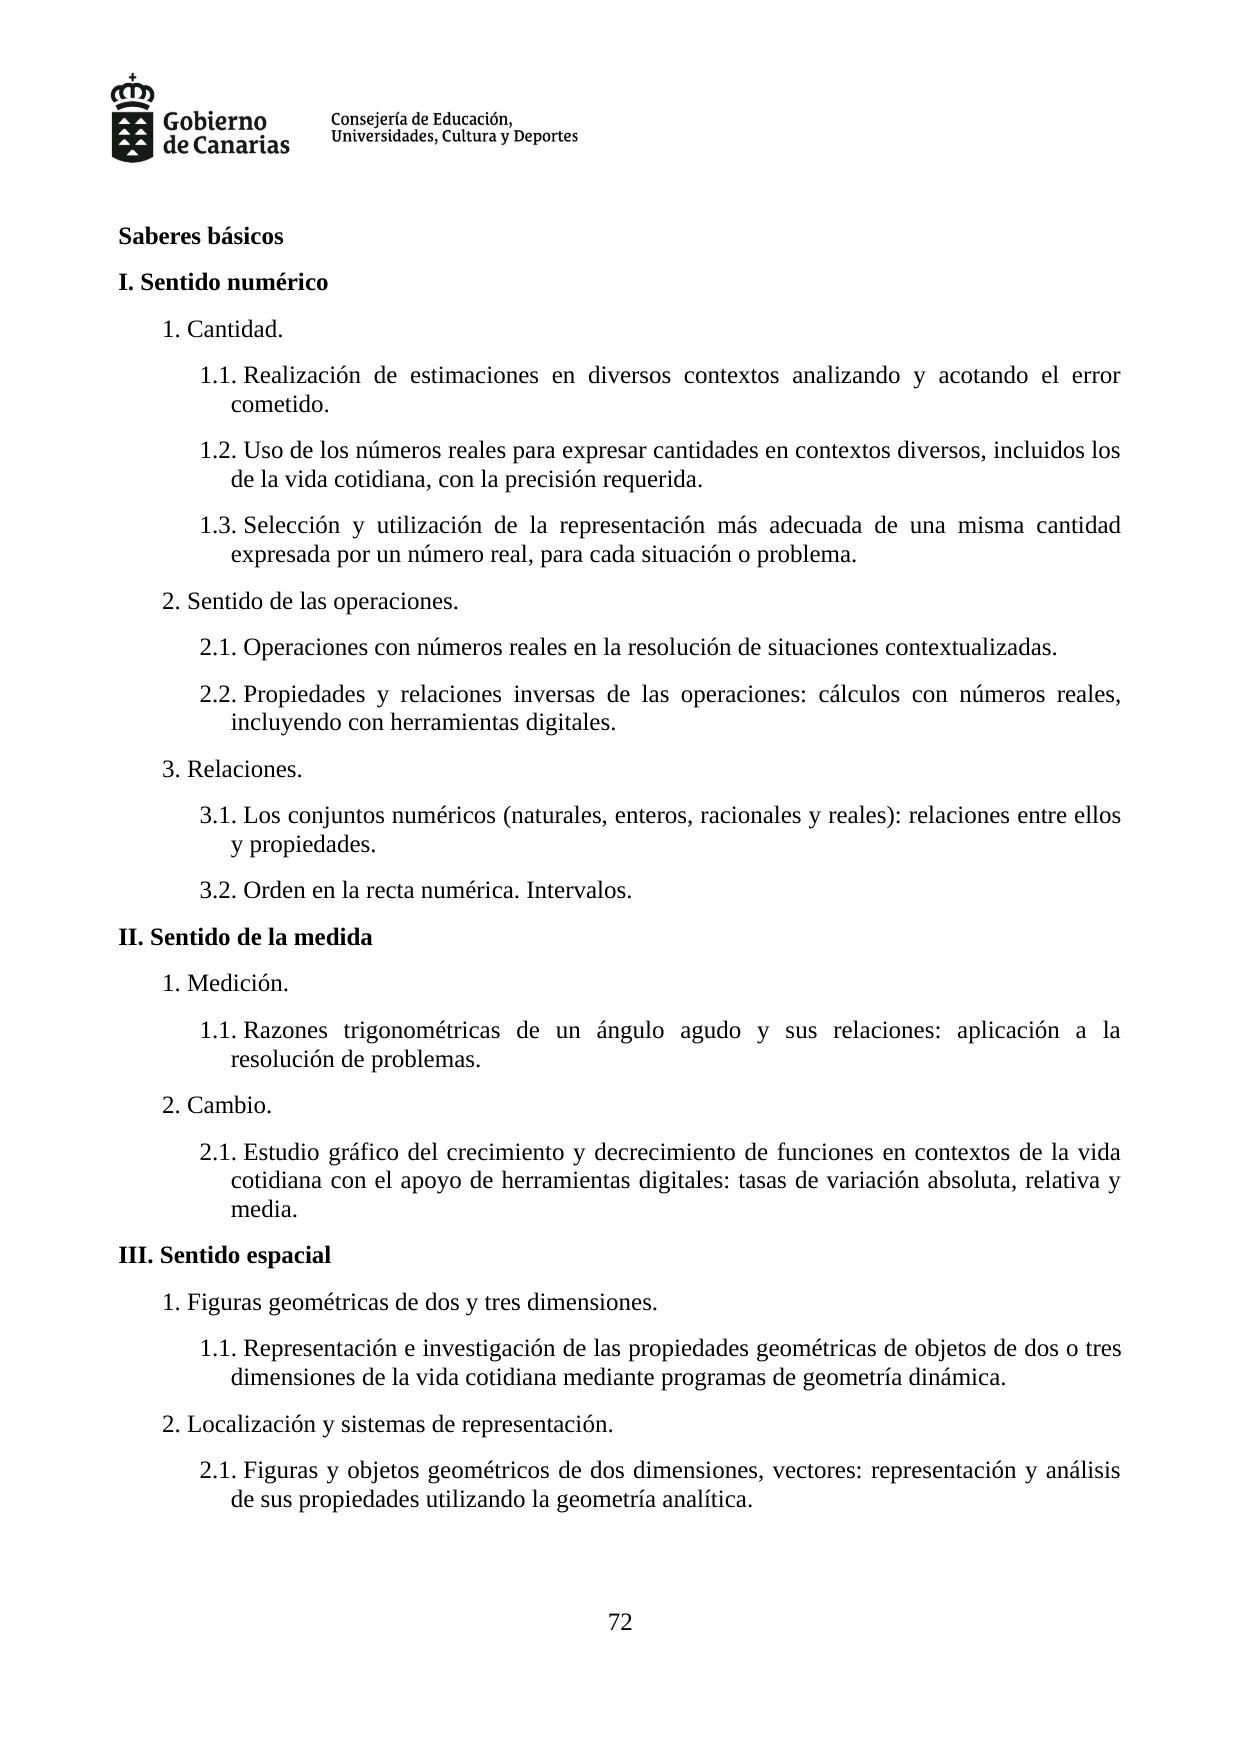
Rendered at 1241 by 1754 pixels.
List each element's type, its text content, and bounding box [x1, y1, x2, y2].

list Localización y sistemas de representación. [156, 1409, 1122, 1437]
list Cantidad. [156, 314, 1122, 342]
list Realización de estimaciones en diversos contextos analizando y acotando el error cometido. [193, 360, 1122, 418]
text II. Sentido de la medida [118, 922, 1122, 951]
list Uso de los números reales para expresar cantidades en contextos diversos, incluidos los de la vida cotidiana, con la precisión requerida. [193, 435, 1122, 493]
subtitle Saberes básicos [118, 221, 1122, 249]
list Estudio gráfico del crecimiento y decrecimiento de funciones en contextos de la vida cotidiana con el apoyo de herramientas digitales: tasas de variación absoluta, relativa y media. [193, 1137, 1122, 1223]
list Operaciones con números reales en la resolución de situaciones contextualizadas. [193, 632, 1122, 661]
list Razones trigonométricas de un ángulo agudo y sus relaciones: aplicación a la resolución de problemas. [193, 1015, 1122, 1072]
list Cambio. [156, 1090, 1122, 1119]
list Representación e investigación de las propiedades geométricas de objetos de dos o tres dimensiones de la vida cotidiana mediante programas de geometría dinámica. [193, 1333, 1122, 1391]
list Medición. [156, 968, 1122, 997]
list Figuras y objetos geométricos de dos dimensiones, vectores: representación y análisis de sus propiedades utilizando la geometría analítica. [193, 1455, 1122, 1513]
list Sentido de las operaciones. [156, 586, 1122, 614]
text I. Sentido numérico [118, 267, 1122, 296]
list Figuras geométricas de dos y tres dimensiones. [156, 1287, 1122, 1316]
picture [110, 73, 578, 163]
text III. Sentido espacial [118, 1241, 1122, 1269]
list Relaciones. [156, 754, 1122, 783]
list Orden en la recta numérica. Intervalos. [193, 876, 1122, 904]
list Propiedades y relaciones inversas de las operaciones: cálculos con números reales, incluyendo con herramientas digitales. [193, 679, 1122, 736]
list Selección y utilización de la representación más adecuada de una misma cantidad expresada por un número real, para cada situación o problema. [193, 511, 1122, 568]
list Los conjuntos numéricos (naturales, enteros, racionales y reales): relaciones entre ellos y propiedades. [193, 800, 1122, 858]
